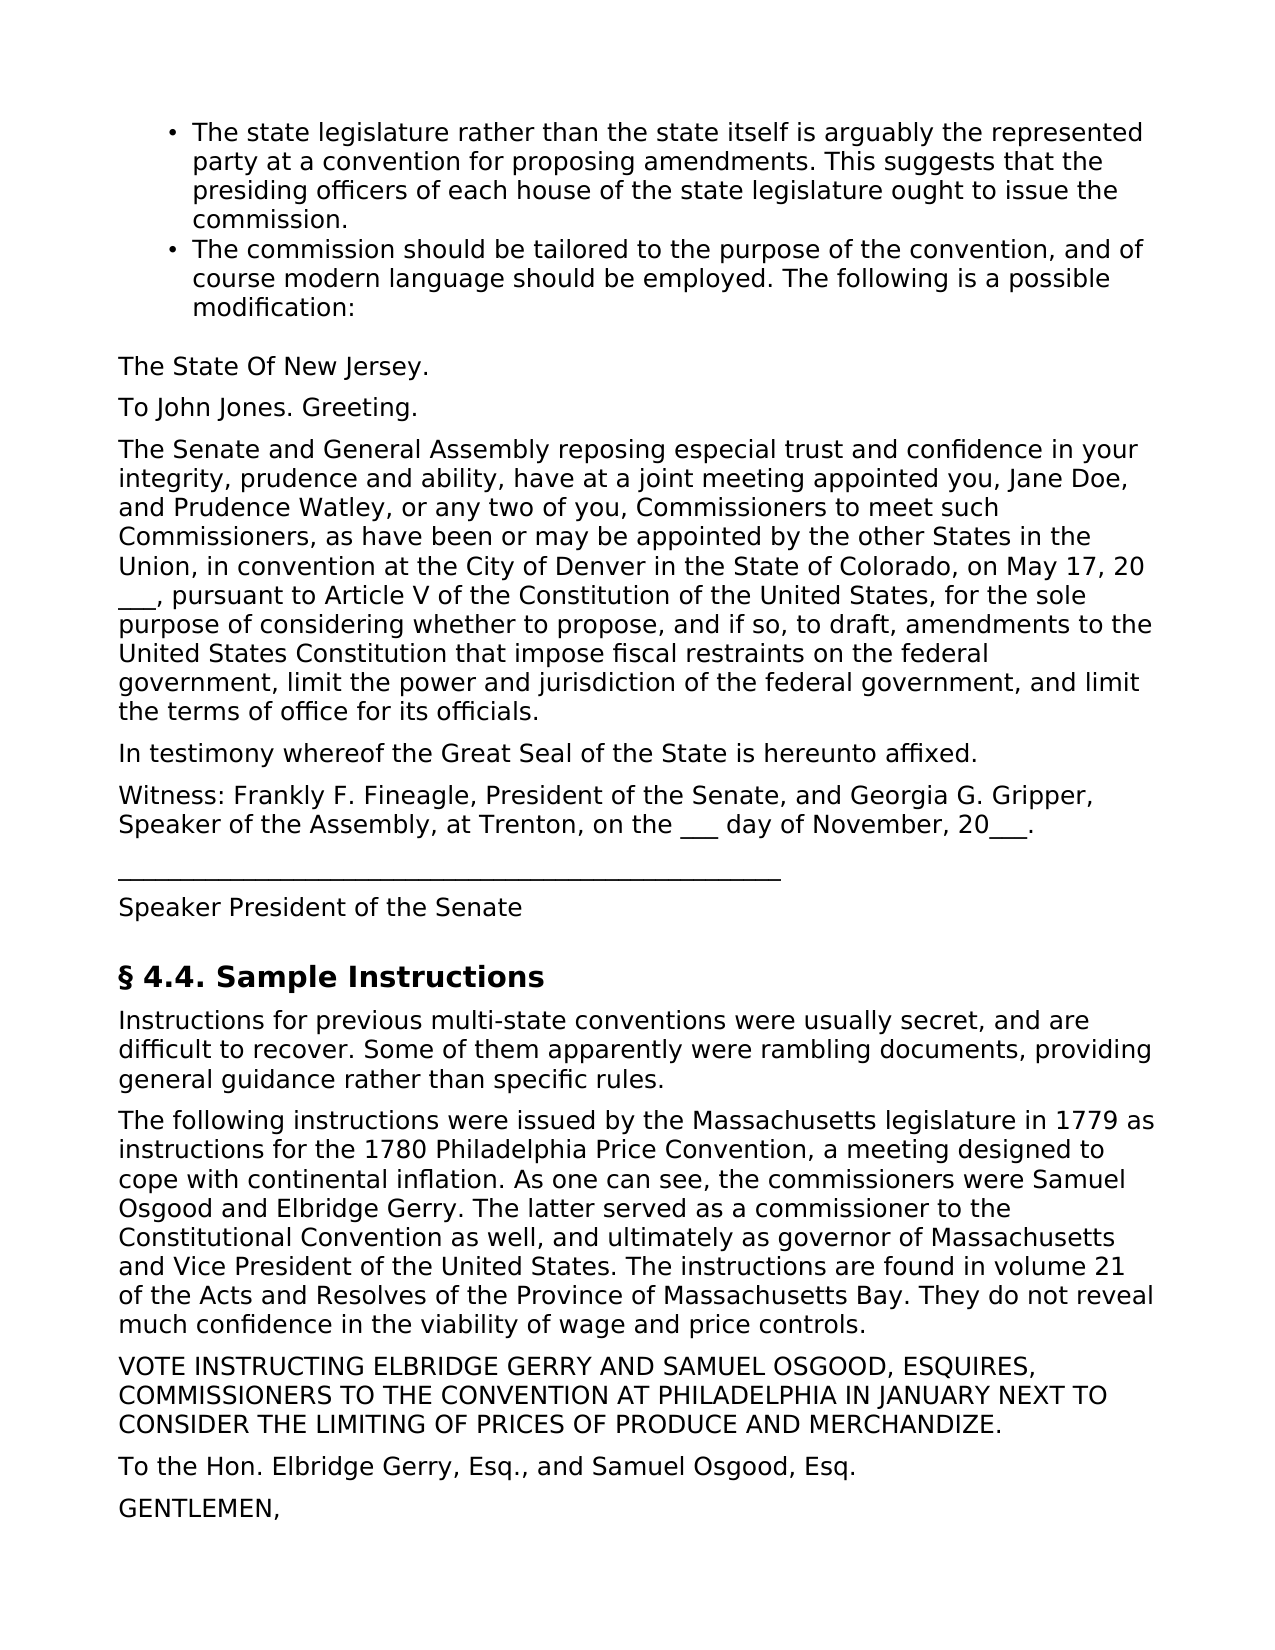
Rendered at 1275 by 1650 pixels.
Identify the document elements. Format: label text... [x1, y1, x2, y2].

text The State Of New Jersey. [118, 352, 1157, 381]
text In testimony whereof the Great Seal of the State is hereunto affixed. [118, 739, 1157, 768]
list The commission should be tailored to the purpose of the convention, and of course modern language should be employed. The following is a possible modification: [177, 235, 1157, 322]
text The following instructions were issued by the Massachusetts legislature in 1779 as instructions for the 1780 Philadelphia Price Convention, a meeting designed to cope with continental inflation. As one can see, the commissioners were Samuel Osgood and Elbridge Gerry. The latter served as a commissioner to the Constitutional Convention as well, and ultimately as governor of Massachusetts and Vice President of the United States. The instructions are found in volume 21 of the Acts and Resolves of the Province of Massachusetts Bay. They do not reveal much confidence in the viability of wage and price controls. [118, 1107, 1157, 1340]
text To John Jones. Greeting. [118, 393, 1157, 423]
text VOTE INSTRUCTING ELBRIDGE GERRY AND SAMUEL OSGOOD, ESQUIRES, COMMISSIONERS TO THE CONVENTION AT PHILADELPHIA IN JANUARY NEXT TO CONSIDER THE LIMITING OF PRICES OF PRODUCE AND MERCHANDIZE. [118, 1352, 1157, 1440]
text The Senate and General Assembly reposing especial trust and confidence in your integrity, prudence and ability, have at a joint meeting appointed you, Jane Doe, and Prudence Watley, or any two of you, Commissioners to meet such Commissioners, as have been or may be appointed by the other States in the Union, in convention at the City of Denver in the State of Colorado, on May 17, 20 ___, pursuant to Article V of the Constitution of the United States, for the sole purpose of considering whether to propose, and if so, to draft, amendments to the United States Constitution that impose fiscal restraints on the federal government, limit the power and jurisdiction of the federal government, and limit the terms of office for its officials. [118, 435, 1157, 727]
text Speaker President of the Senate [118, 893, 1157, 923]
text To the Hon. Elbridge Gerry, Esq., and Samuel Osgood, Esq. [118, 1452, 1157, 1482]
text Instructions for previous multi-state conventions were usually secret, and are difficult to recover. Some of them apparently were rambling documents, providing general guidance rather than specific rules. [118, 1007, 1157, 1094]
list The state legislature rather than the state itself is arguably the represented party at a convention for proposing amendments. This suggests that the presiding officers of each house of the state legislature ought to issue the commission. [177, 118, 1157, 235]
text _____________________________________________________ [118, 852, 1157, 881]
text GENTLEMEN, [118, 1494, 1157, 1523]
subtitle § 4.4. Sample Instructions [118, 960, 1157, 994]
text Witness: Frankly F. Fineagle, President of the Senate, and Georgia G. Gripper, Speaker of the Assembly, at Trenton, on the ___ day of November, 20___. [118, 781, 1157, 839]
